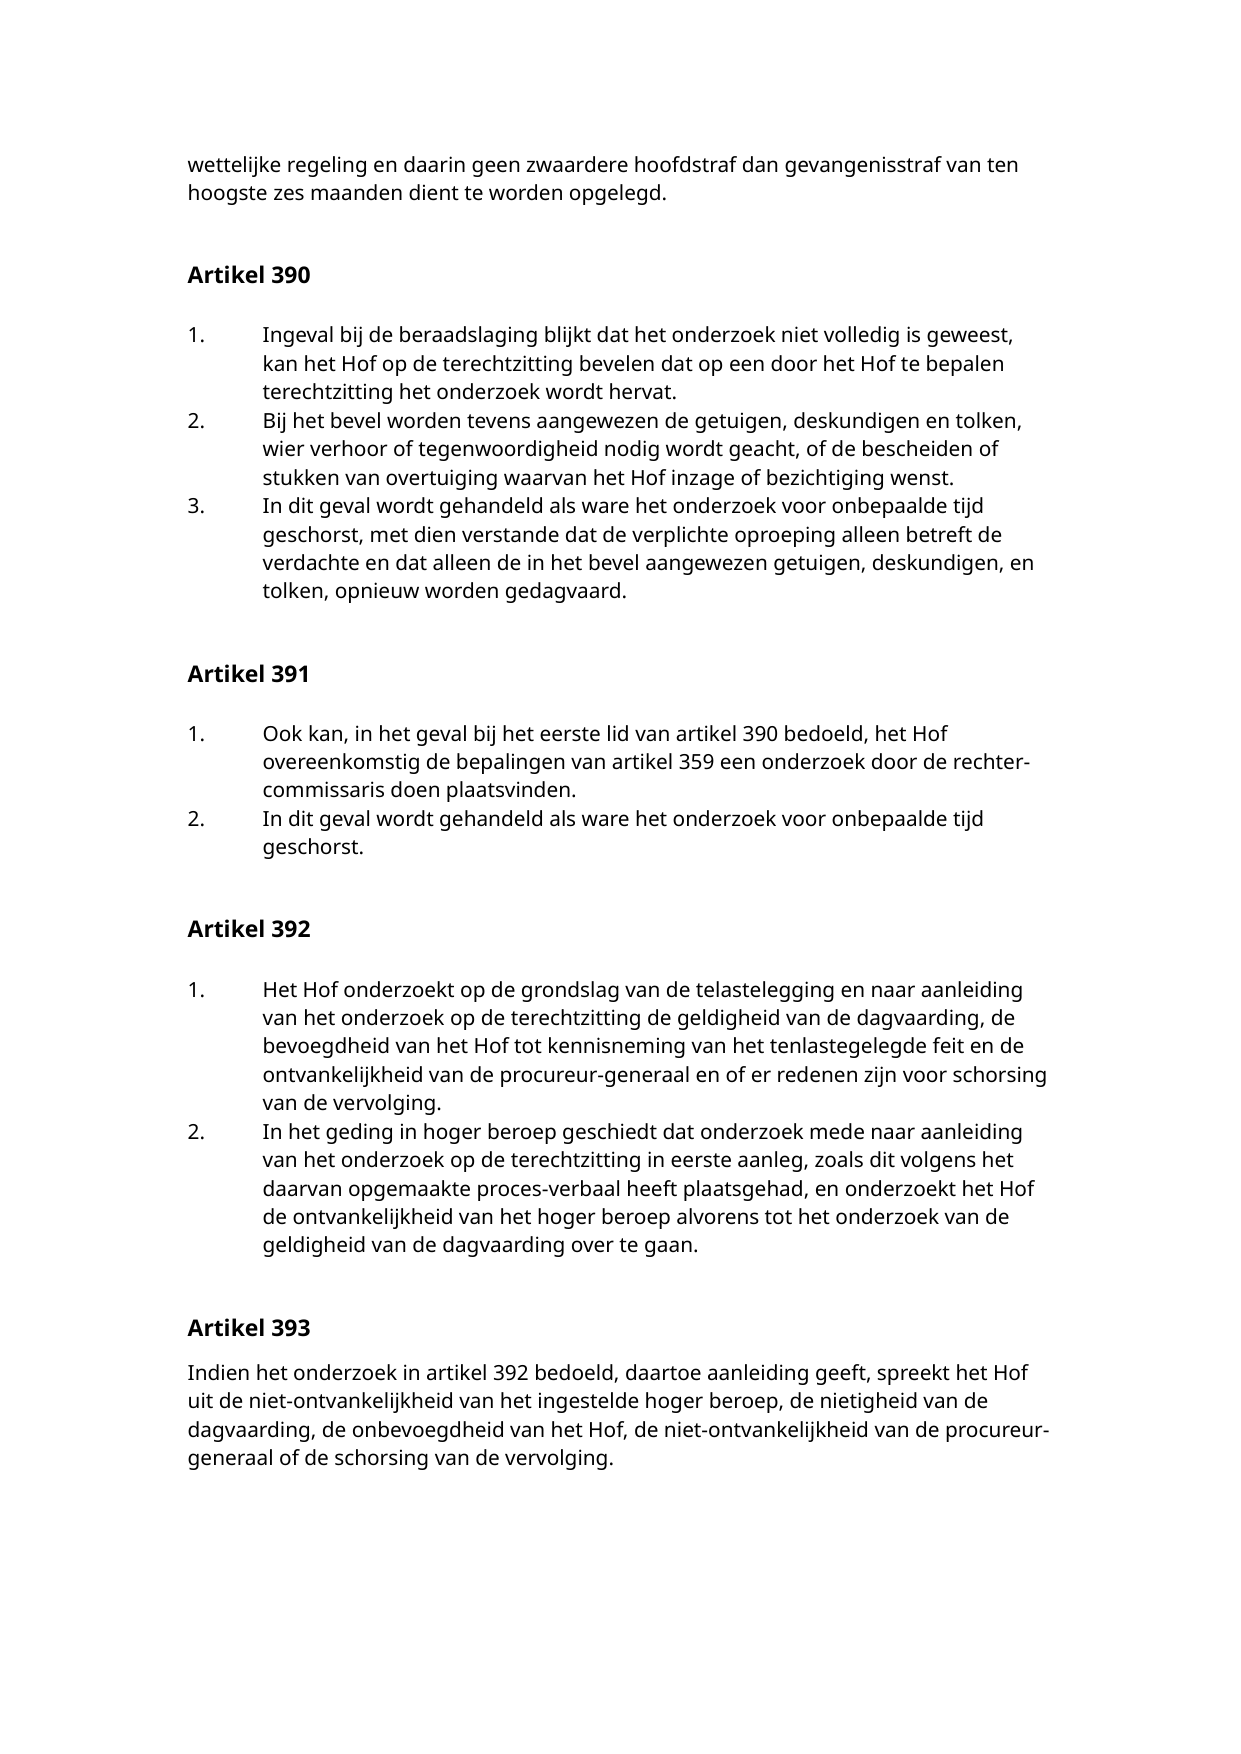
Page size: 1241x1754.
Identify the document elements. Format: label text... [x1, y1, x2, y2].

text wettelijke regeling en daarin geen zwaardere hoofdstraf dan gevangenisstraf van ten hoogste zes maanden dient te worden opgelegd. [187, 150, 1053, 207]
subtitle Artikel 393 [187, 1312, 1053, 1343]
subtitle Artikel 391 [187, 657, 1053, 689]
text Indien het onderzoek in artikel 392 bedoeld, daartoe aanleiding geeft, spreekt het Hof uit de niet-ontvankelijkheid van het ingestelde hoger beroep, de nietigheid van de dagvaarding, de onbevoegdheid van het Hof, de niet-ontvankelijkheid van de procureur-generaal of de schorsing van de vervolging. [187, 1358, 1053, 1472]
list In het geding in hoger beroep geschiedt dat onderzoek mede naar aanleiding van het onderzoek op de terechtzitting in eerste aanleg, zoals dit volgens het daarvan opgemaakte proces-verbaal heeft plaatsgehad, en onderzoekt het Hof de ontvankelijkheid van het hoger beroep alvorens tot het onderzoek van de geldigheid van de dagvaarding over te gaan. [187, 1117, 1053, 1259]
list Ook kan, in het geval bij het eerste lid van artikel 390 bedoeld, het Hof overeenkomstig de bepalingen van artikel 359 een onderzoek door de rechter-commissaris doen plaatsvinden. [187, 719, 1053, 804]
list In dit geval wordt gehandeld als ware het onderzoek voor onbepaalde tijd geschorst, met dien verstande dat de verplichte oproeping alleen betreft de verdachte en dat alleen de in het bevel aangewezen getuigen, deskundigen, en tolken, opnieuw worden gedagvaard. [187, 491, 1053, 605]
subtitle Artikel 392 [187, 913, 1053, 945]
list Het Hof onderzoekt op de grondslag van de telastelegging en naar aanleiding van het onderzoek op de terechtzitting de geldigheid van de dagvaarding, de bevoegdheid van het Hof tot kennisneming van het tenlastegelegde feit en de ontvankelijkheid van de procureur-generaal en of er redenen zijn voor schorsing van de vervolging. [187, 975, 1053, 1117]
list Bij het bevel worden tevens aangewezen de getuigen, deskundigen en tolken, wier verhoor of tegenwoordigheid nodig wordt geacht, of de bescheiden of stukken van overtuiging waarvan het Hof inzage of bezichtiging wenst. [187, 406, 1053, 491]
list Ingeval bij de beraadslaging blijkt dat het onderzoek niet volledig is geweest, kan het Hof op de terechtzitting bevelen dat op een door het Hof te bepalen terechtzitting het onderzoek wordt hervat. [187, 321, 1053, 406]
list In dit geval wordt gehandeld als ware het onderzoek voor onbepaalde tijd geschorst. [187, 804, 1053, 861]
subtitle Artikel 390 [187, 259, 1053, 291]
